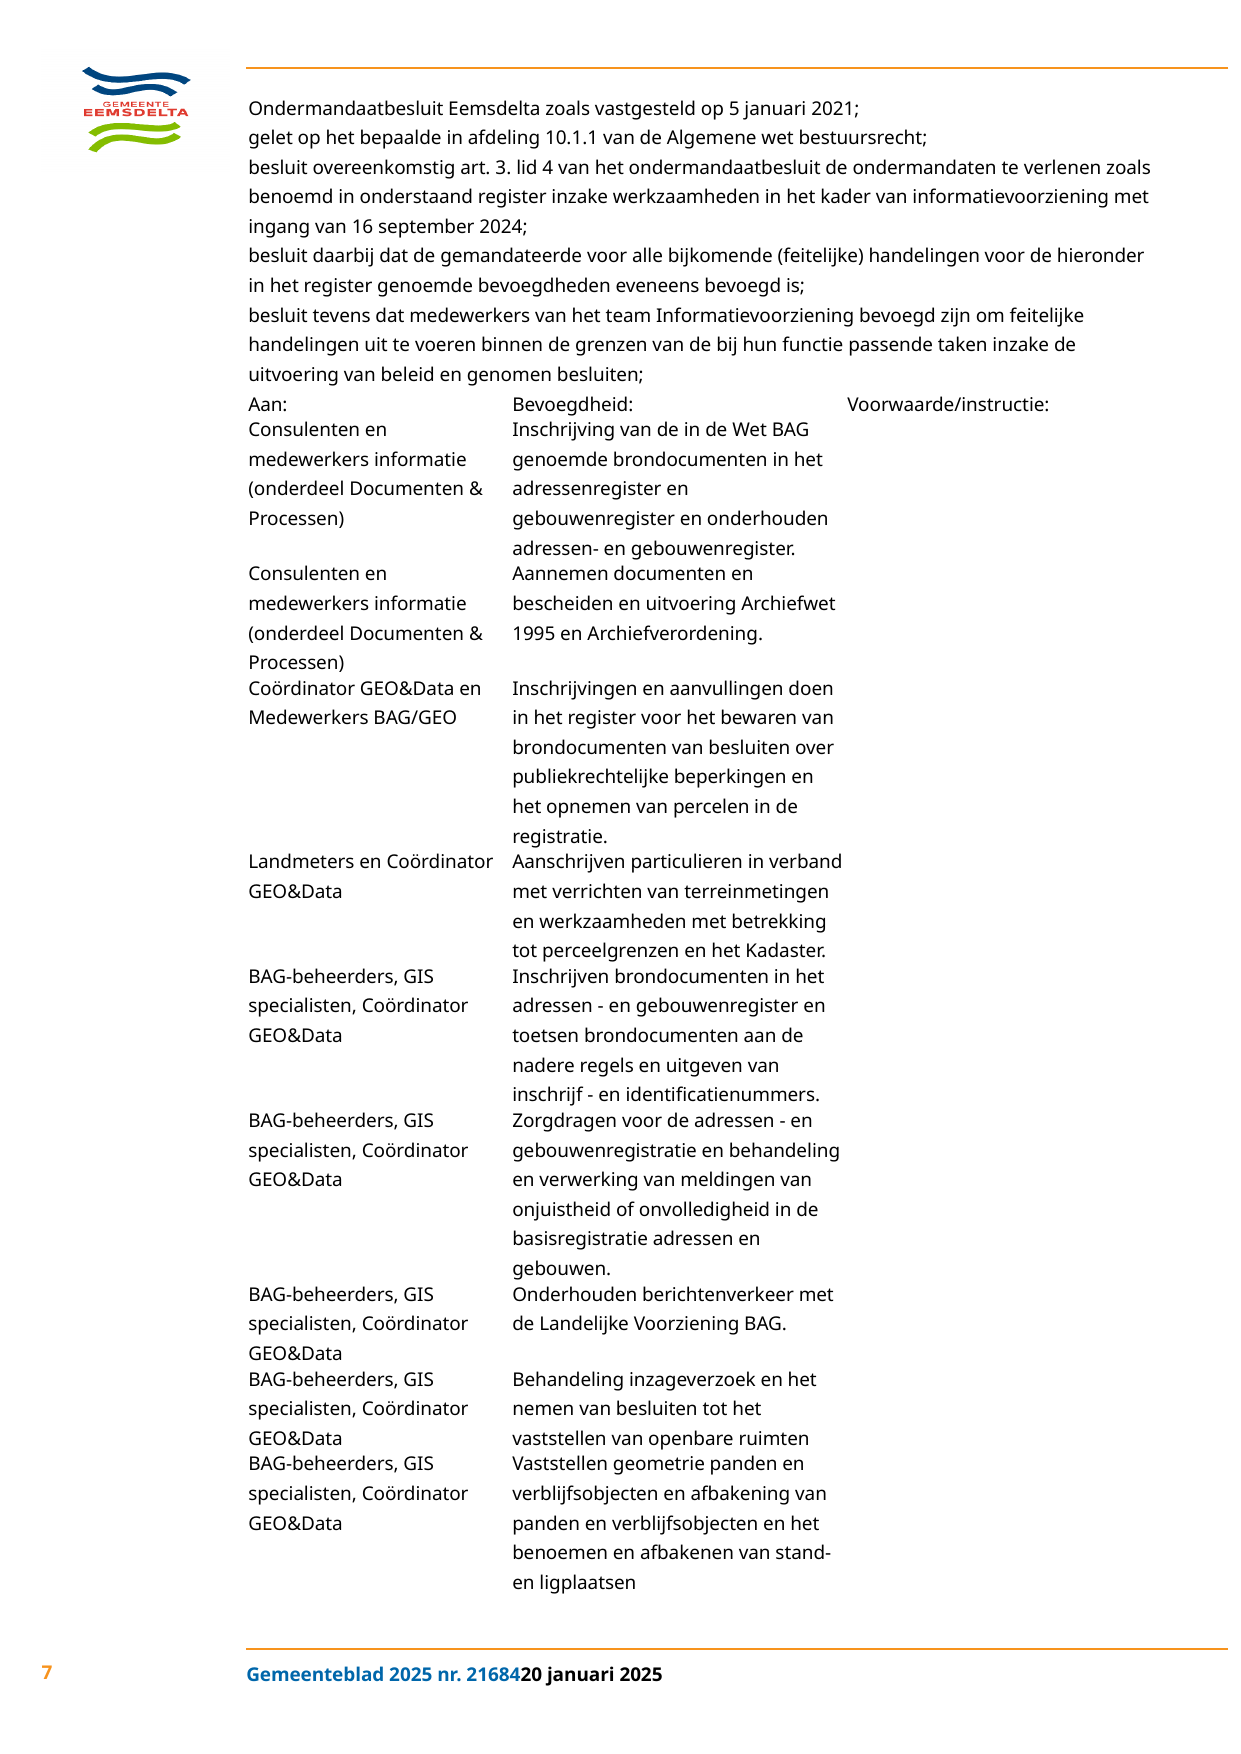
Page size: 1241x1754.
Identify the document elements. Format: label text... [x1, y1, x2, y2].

table_cell [847, 1451, 1152, 1595]
table_cell Consulenten en medewerkers informatie (onderdeel Documenten & Processen) [248, 561, 512, 675]
text besluit overeenkomstig art. 3. lid 4 van het ondermandaatbesluit de ondermandaten te verlenen zoals benoemd in onderstaand register inzake werkzaamheden in het kader van informatievoorziening met ingang van 16 september 2024; [248, 154, 1152, 239]
table_cell Coördinator GEO&Data en Medewerkers BAG/GEO [248, 675, 512, 849]
table_cell Vaststellen geometrie panden en verblijfsobjecten en afbakening van panden en verblijfsobjecten en het benoemen en afbakenen van stand- en ligplaatsen [512, 1451, 847, 1595]
table_cell Behandeling inzageverzoek en het nemen van besluiten tot het vaststellen van openbare ruimten [512, 1366, 847, 1451]
picture [41, 47, 231, 172]
table_cell [847, 1107, 1152, 1281]
table_cell [847, 675, 1152, 849]
text Ondermandaatbesluit Eemsdelta zoals vastgesteld op 5 januari 2021; [248, 95, 1152, 121]
table_cell [847, 416, 1152, 561]
table_cell BAG-beheerders, GIS specialisten, Coördinator GEO&Data [248, 1281, 512, 1366]
text gelet op het bepaalde in afdeling 10.1.1 van de Algemene wet bestuursrecht; [248, 124, 1152, 150]
table_cell Zorgdragen voor de adressen - en gebouwenregistratie en behandeling en verwerking van meldingen van onjuistheid of onvolledigheid in de basisregistratie adressen en gebouwen. [512, 1107, 847, 1281]
text besluit daarbij dat de gemandateerde voor alle bijkomende (feitelijke) handelingen voor de hieronder in het register genoemde bevoegdheden eveneens bevoegd is; [248, 243, 1152, 298]
table_cell Inschrijven brondocumenten in het adressen - en gebouwenregister en toetsen brondocumenten aan de nadere regels en uitgeven van inschrijf - en identificatienummers. [512, 963, 847, 1107]
table_cell Aanschrijven particulieren in verband met verrichten van terreinmetingen en werkzaamheden met betrekking tot perceelgrenzen en het Kadaster. [512, 849, 847, 963]
table_cell BAG-beheerders, GIS specialisten, Coördinator GEO&Data [248, 963, 512, 1107]
table_cell BAG-beheerders, GIS specialisten, Coördinator GEO&Data [248, 1107, 512, 1281]
text besluit tevens dat medewerkers van het team Informatievoorziening bevoegd zijn om feitelijke handelingen uit te voeren binnen de grenzen van de bij hun functie passende taken inzake de uitvoering van beleid en genomen besluiten; [248, 302, 1152, 387]
table_cell Aannemen documenten en bescheiden en uitvoering Archiefwet 1995 en Archiefverordening. [512, 561, 847, 675]
table_cell [847, 1366, 1152, 1451]
table_cell Onderhouden berichtenverkeer met de Landelijke Voorziening BAG. [512, 1281, 847, 1366]
table_header Voorwaarde/instructie: [847, 391, 1152, 416]
table_cell [847, 963, 1152, 1107]
table_cell BAG-beheerders, GIS specialisten, Coördinator GEO&Data [248, 1451, 512, 1595]
table_cell Landmeters en Coördinator GEO&Data [248, 849, 512, 963]
table_cell Inschrijvingen en aanvullingen doen in het register voor het bewaren van brondocumenten van besluiten over publiekrechtelijke beperkingen en het opnemen van percelen in de registratie. [512, 675, 847, 849]
table_cell Consulenten en medewerkers informatie (onderdeel Documenten & Processen) [248, 416, 512, 561]
table_cell [847, 1281, 1152, 1366]
table_header Bevoegdheid: [512, 391, 847, 416]
table_header Aan: [248, 391, 512, 416]
table_cell [847, 561, 1152, 675]
table_cell [847, 849, 1152, 963]
table_cell Inschrijving van de in de Wet BAG genoemde brondocumenten in het adressenregister en gebouwenregister en onderhouden adressen- en gebouwenregister. [512, 416, 847, 561]
table_cell BAG-beheerders, GIS specialisten, Coördinator GEO&Data [248, 1366, 512, 1451]
